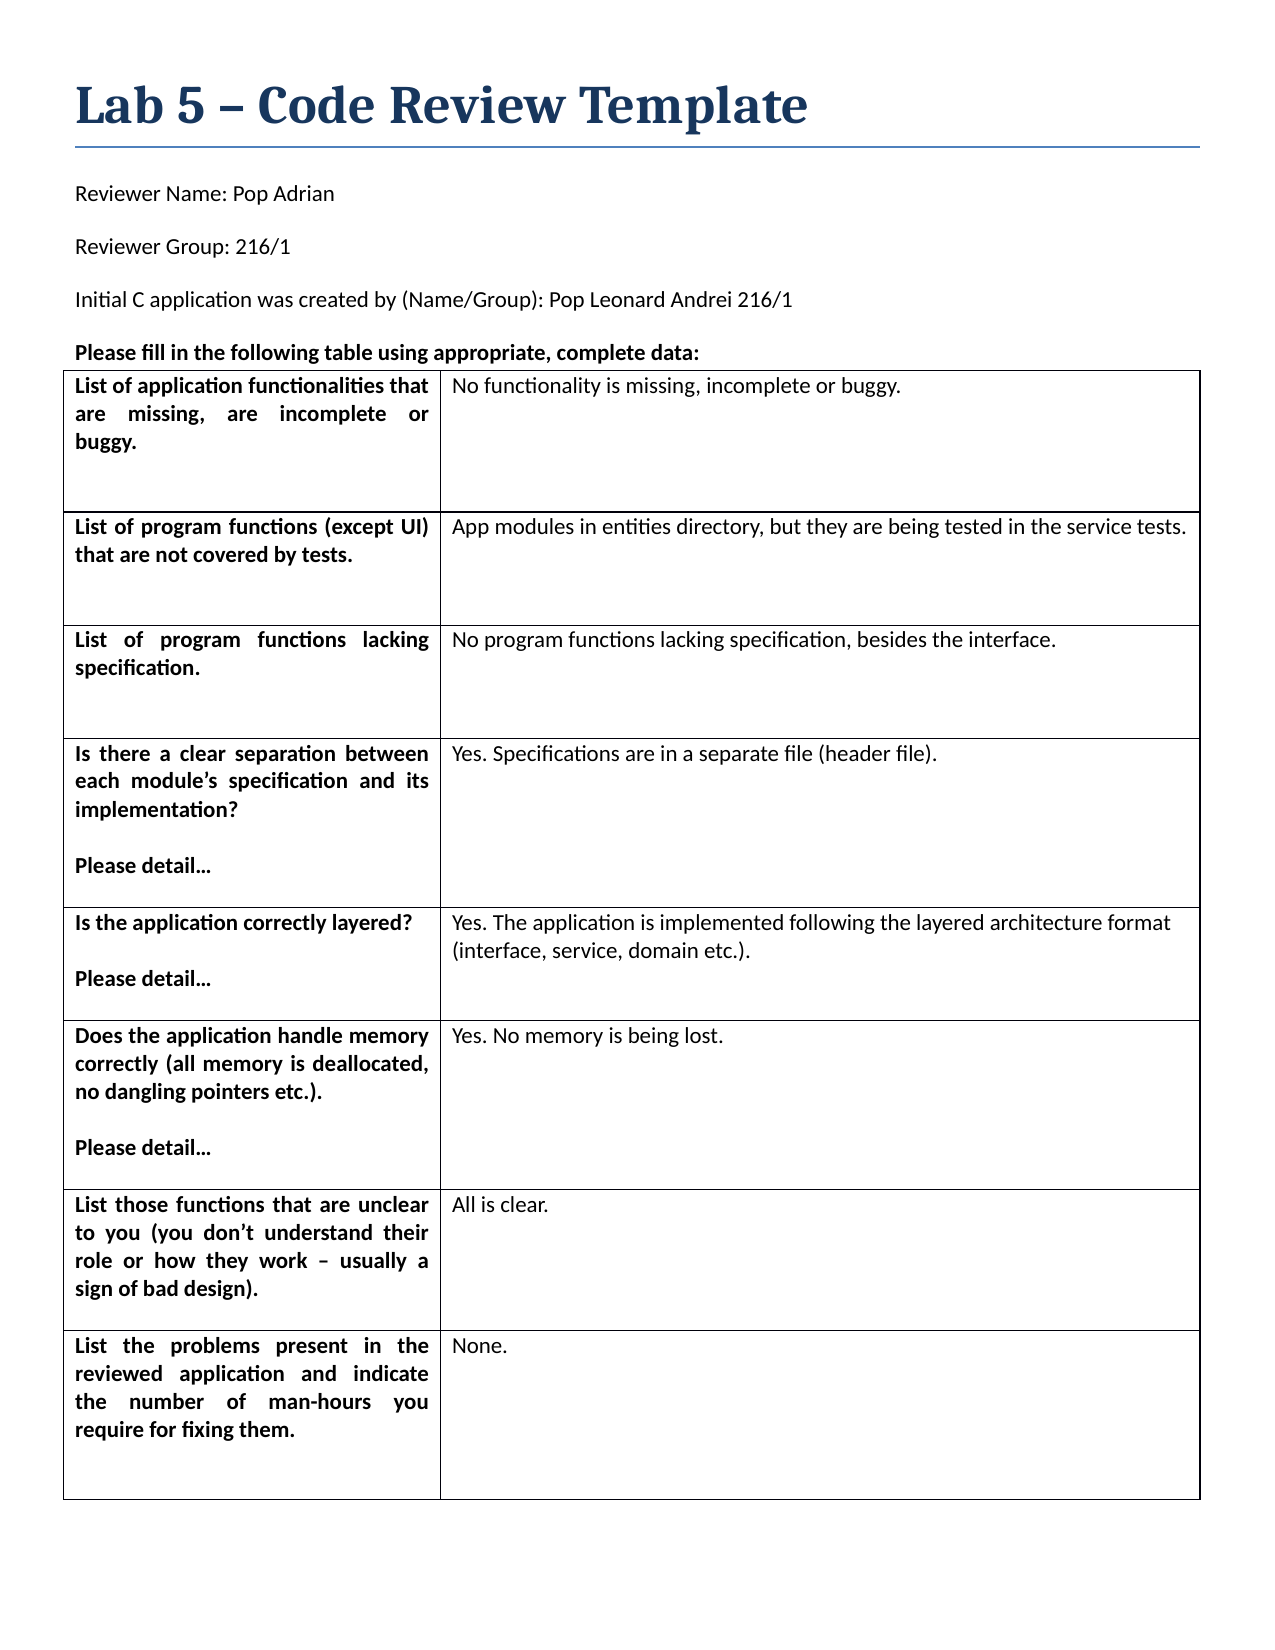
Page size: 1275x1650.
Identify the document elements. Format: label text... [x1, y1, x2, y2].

table_cell Does the application handle memory correctly (all memory is deallocated, no dangling pointers etc.). Please detail… [64, 1021, 440, 1189]
text Reviewer Group: 216/1 [75, 232, 1200, 260]
table_cell List those functions that are unclear to you (you don’t understand their role or how they work – usually a sign of bad design). [64, 1190, 440, 1330]
table_header No functionality is missing, incomplete or buggy. [441, 371, 1199, 511]
title Lab 5 – Code Review Template [75, 75, 1200, 146]
text Please fill in the following table using appropriate, complete data: [75, 338, 1200, 366]
table_cell List of program functions lacking specification. [64, 626, 440, 738]
table_cell Is there a clear separation between each module’s specification and its implementation? Please detail… [64, 739, 440, 907]
table_header List of application functionalities that are missing, are incomplete or buggy. [64, 371, 440, 511]
text Initial C application was created by (Name/Group): Pop Leonard Andrei 216/1 [75, 285, 1200, 313]
table_cell No program functions lacking specification, besides the interface. [441, 626, 1199, 738]
table_cell List the problems present in the reviewed application and indicate the number of man-hours you require for fixing them. [64, 1331, 440, 1499]
table_cell List of program functions (except UI) that are not covered by tests. [64, 513, 440, 624]
table_cell Yes. Specifications are in a separate file (header file). [441, 739, 1199, 907]
table_cell None. [441, 1331, 1199, 1499]
table_cell Yes. The application is implemented following the layered architecture format (interface, service, domain etc.). [441, 908, 1199, 1020]
table_cell All is clear. [441, 1190, 1199, 1330]
table_cell Is the application correctly layered? Please detail… [64, 908, 440, 1020]
table_cell App modules in entities directory, but they are being tested in the service tests. [441, 513, 1199, 624]
text Reviewer Name: Pop Adrian [75, 179, 1200, 207]
table_cell Yes. No memory is being lost. [441, 1021, 1199, 1189]
